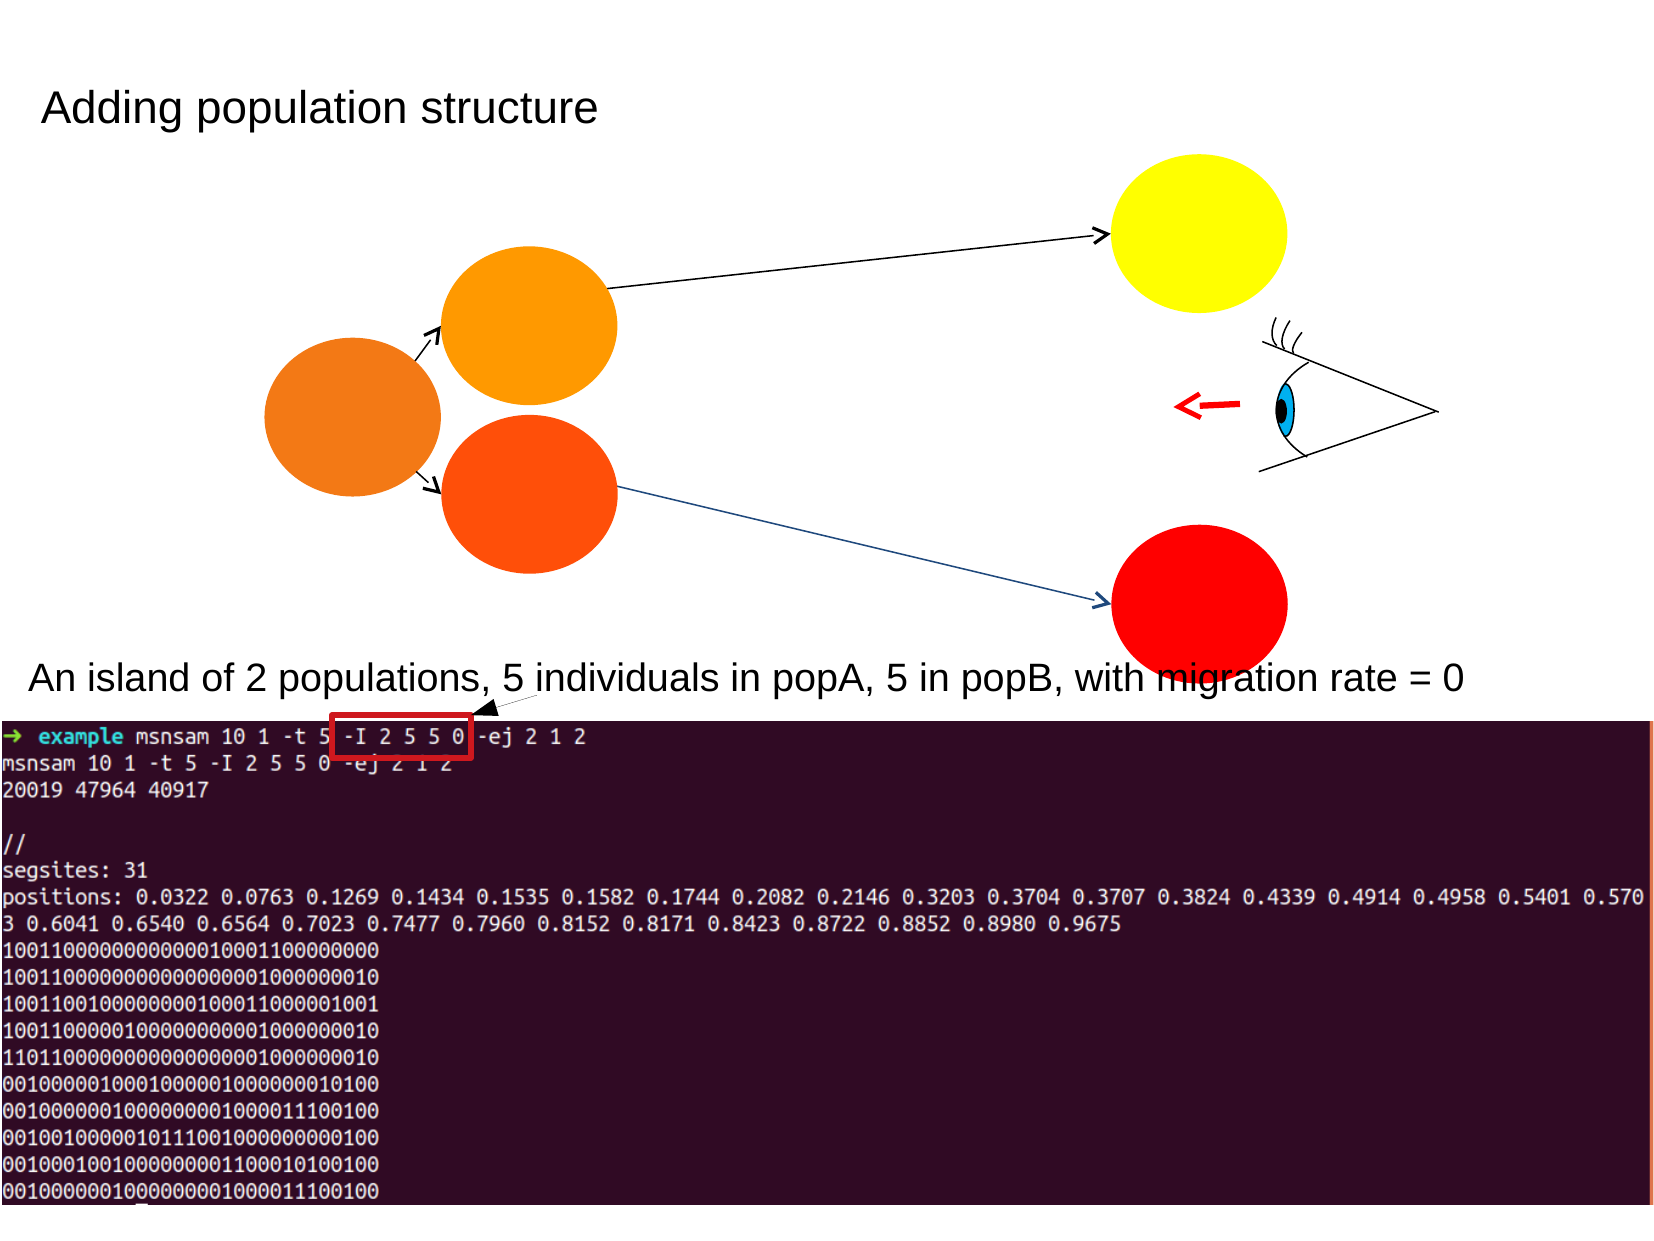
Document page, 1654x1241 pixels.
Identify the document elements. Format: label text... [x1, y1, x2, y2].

text_box An island of 2 populations, 5 individuals in popA, 5 in popB, with migration rate = 0 [13, 647, 1647, 748]
picture [2, 721, 1654, 1206]
picture [335, 748, 468, 755]
text_box [1110, 154, 1288, 314]
text_box [1111, 524, 1288, 647]
text_box [264, 337, 441, 497]
text_box [1275, 385, 1293, 435]
text_box [440, 246, 618, 406]
text_box [441, 414, 618, 574]
text_box Adding population structure [26, 74, 615, 141]
